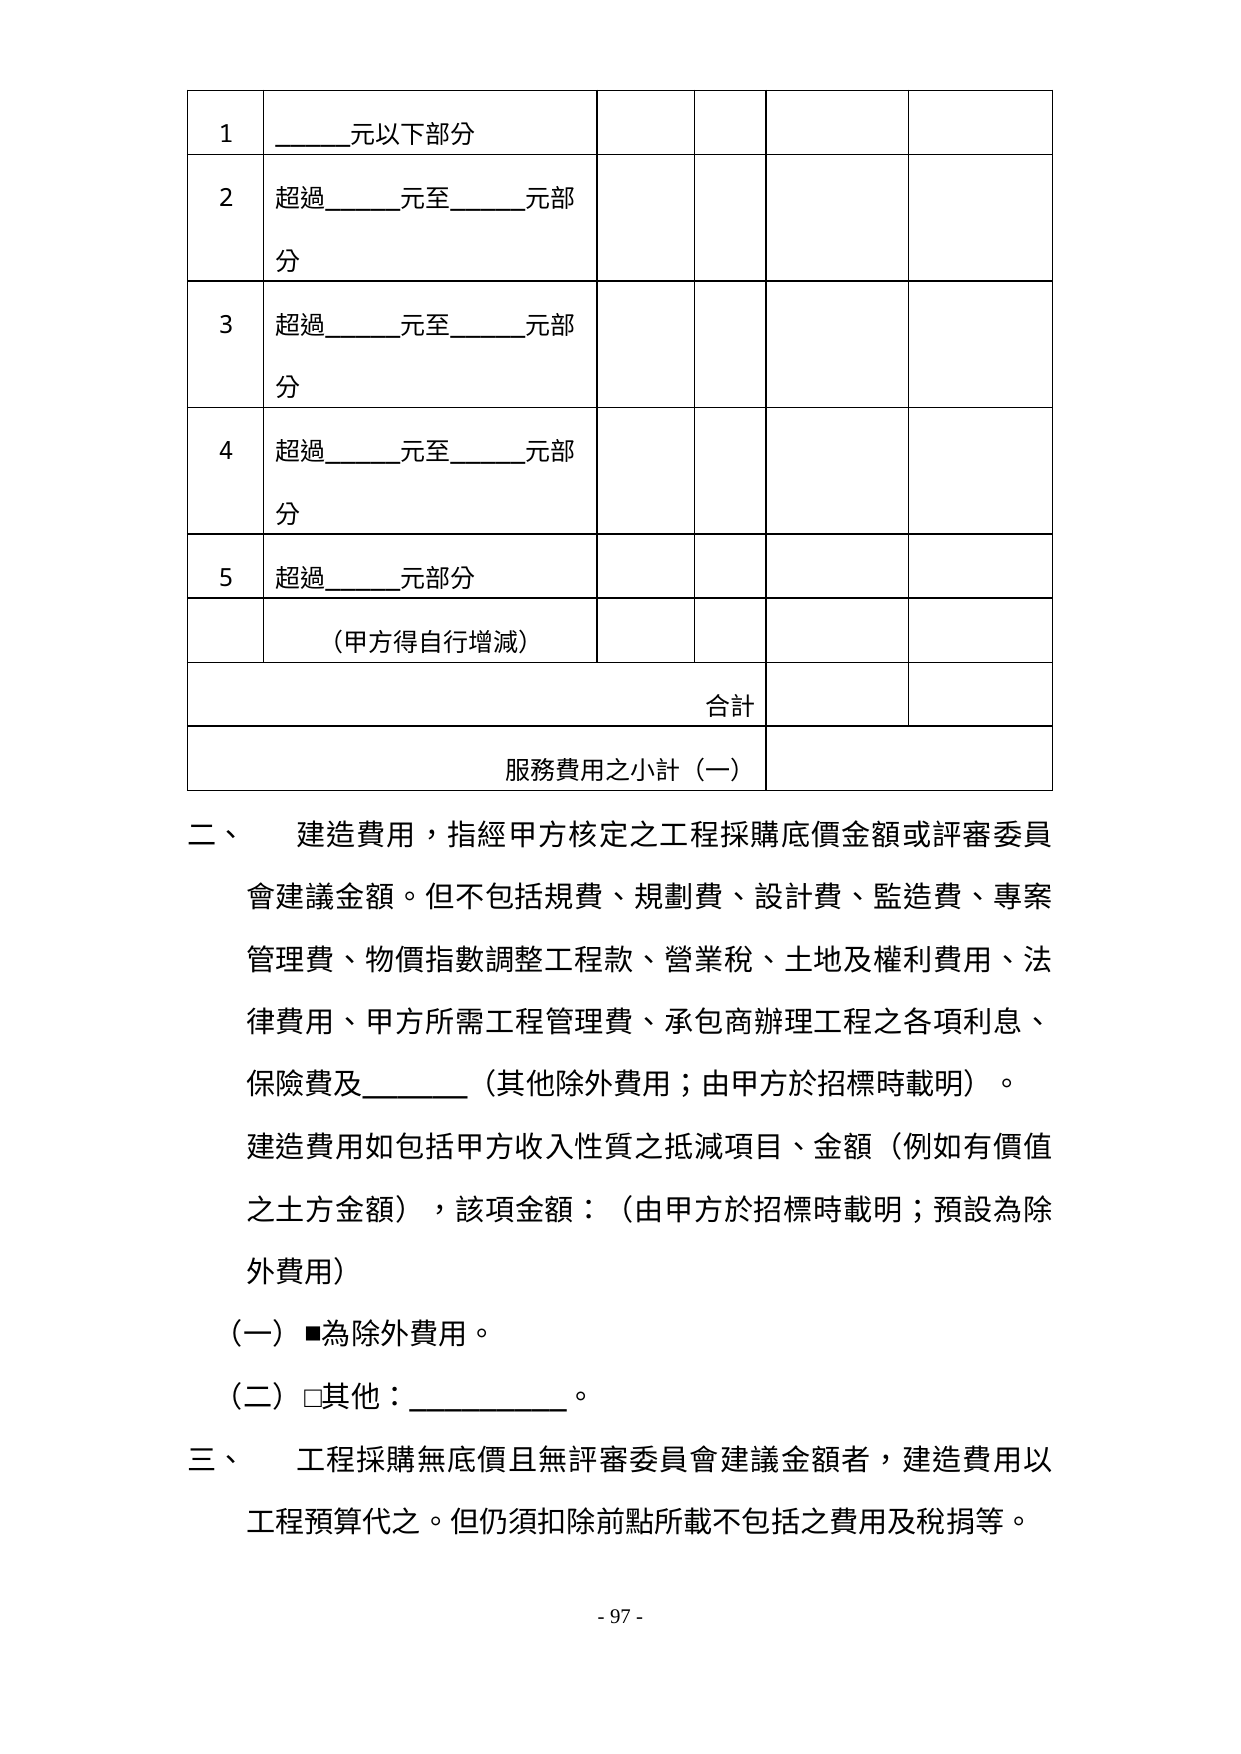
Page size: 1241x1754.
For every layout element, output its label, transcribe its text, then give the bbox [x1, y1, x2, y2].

table_cell 1 [188, 91, 263, 153]
table_cell _____元以下部分 [264, 91, 596, 153]
table_cell [909, 282, 1052, 407]
table_cell 合計 [188, 663, 765, 725]
table_cell [909, 535, 1052, 597]
table_cell [767, 599, 908, 661]
table_cell [909, 663, 1052, 725]
table_cell [695, 155, 765, 280]
table_cell （甲方得自行增減） [264, 599, 596, 661]
table_cell 超過_____元至_____元部分 [264, 282, 596, 407]
text 建造費用如包括甲方收入性質之抵減項目、金額（例如有價值之土方金額），該項金額：（由甲方於招標時載明；預設為除外費用） [246, 1103, 1053, 1291]
table_cell [598, 599, 694, 661]
table_cell [767, 282, 908, 407]
table_cell [598, 408, 694, 533]
list 工程採購無底價且無評審委員會建議金額者，建造費用以工程預算代之。但仍須扣除前點所載不包括之費用及稅捐等。 [187, 1416, 1053, 1541]
table_cell [909, 155, 1052, 280]
table_cell 2 [188, 155, 263, 280]
table_cell [909, 408, 1052, 533]
table_cell [598, 155, 694, 280]
table_cell [188, 599, 263, 661]
table_cell [909, 91, 1052, 153]
table_cell 服務費用之小計（一） [188, 727, 765, 789]
table_cell 3 [188, 282, 263, 407]
table_cell 超過_____元至_____元部分 [264, 408, 596, 533]
table_cell 超過_____元至_____元部分 [264, 155, 596, 280]
table_cell [695, 91, 765, 153]
list □其他：_________。 [214, 1353, 1053, 1416]
list 建造費用，指經甲方核定之工程採購底價金額或評審委員會建議金額。但不包括規費、規劃費、設計費、監造費、專案管理費、物價指數調整工程款、營業稅、土地及權利費用、法律費用、甲方所需工程管理費、承包商辦理工程之各項利息、保險費及______（其他除外費用；由甲方於招標時載明）。 [187, 791, 1053, 1103]
table_cell [767, 155, 908, 280]
table_cell 超過_____元部分 [264, 535, 596, 597]
table_cell 4 [188, 408, 263, 533]
table_cell [767, 535, 908, 597]
table_cell [695, 535, 765, 597]
table_cell [909, 599, 1052, 661]
table_cell [767, 727, 1052, 789]
table_cell [695, 408, 765, 533]
list ■為除外費用。 [214, 1291, 1053, 1353]
table_cell [598, 282, 694, 407]
table_cell [767, 91, 908, 153]
table_cell [695, 599, 765, 661]
table_cell [695, 282, 765, 407]
table_cell [598, 535, 694, 597]
table_cell [767, 408, 908, 533]
table_cell [767, 663, 908, 725]
table_cell 5 [188, 535, 263, 597]
table_cell [598, 91, 694, 153]
